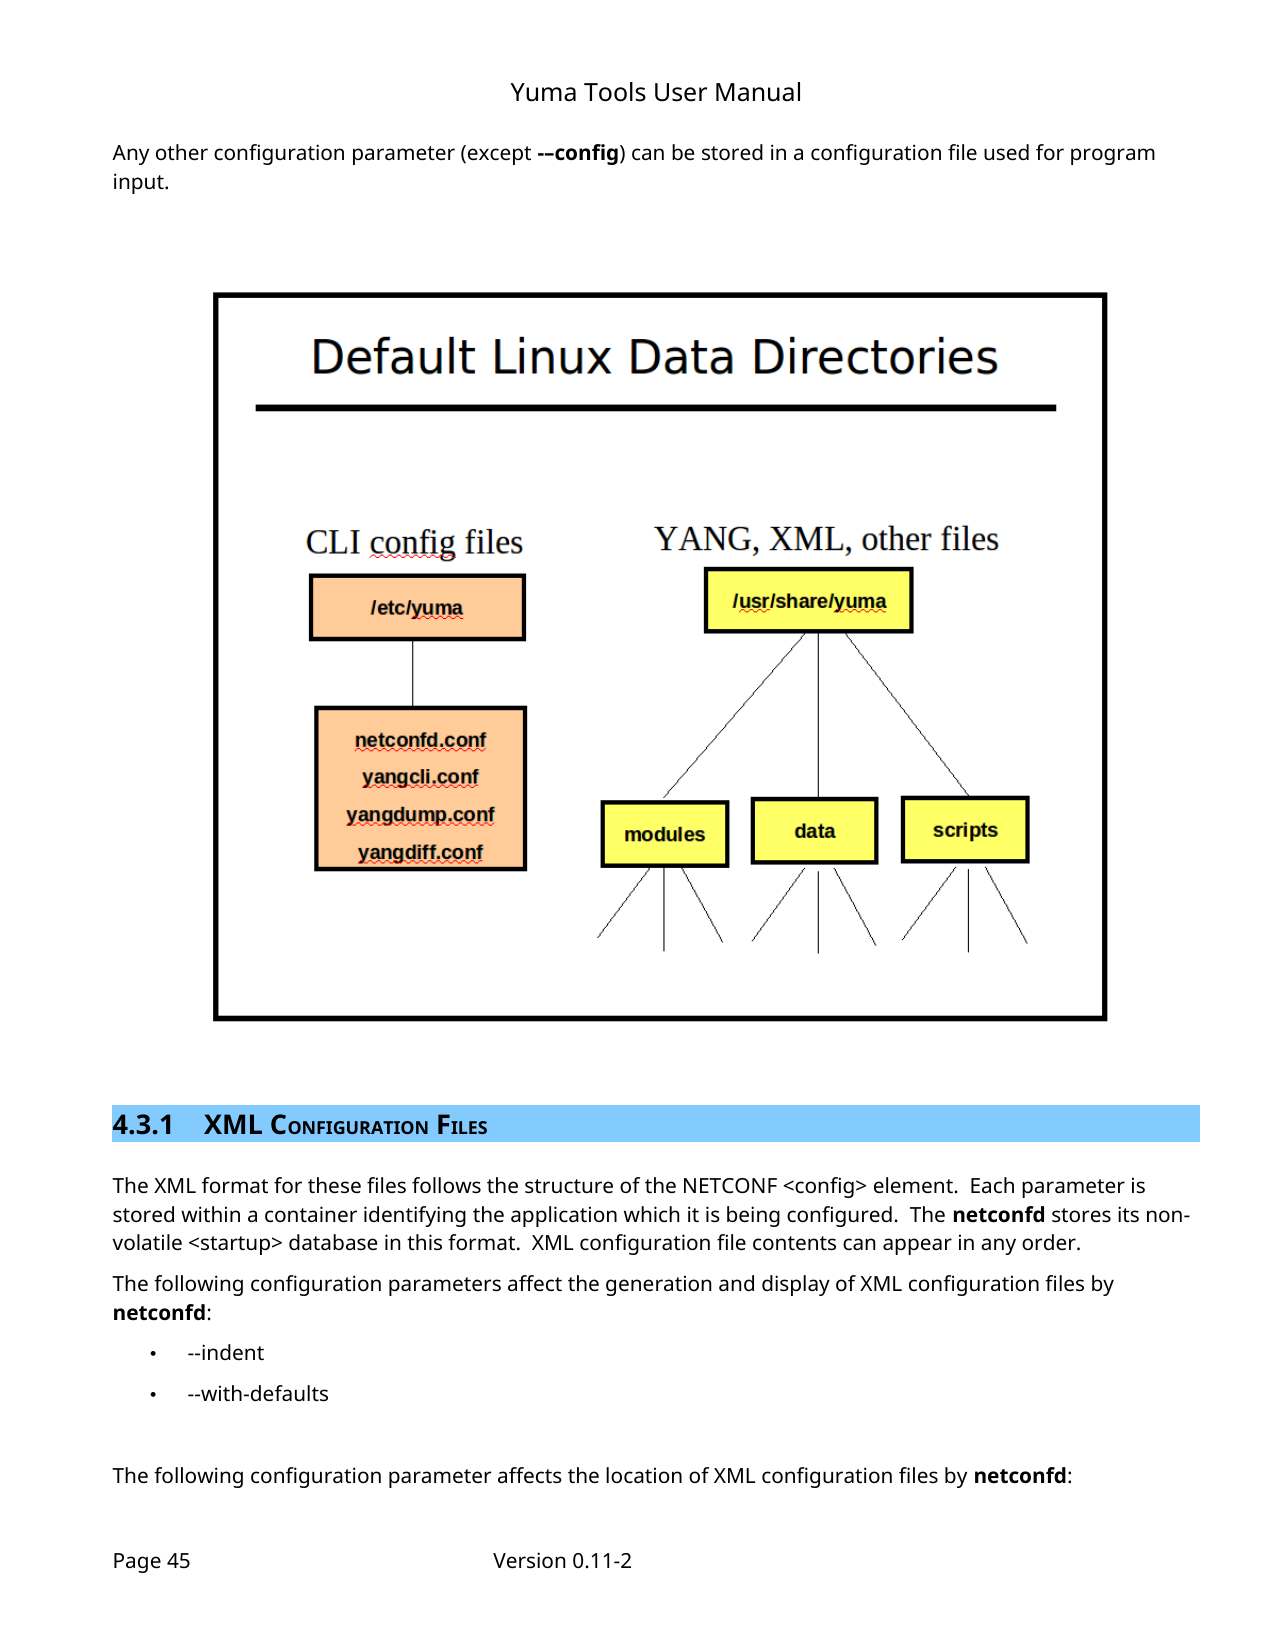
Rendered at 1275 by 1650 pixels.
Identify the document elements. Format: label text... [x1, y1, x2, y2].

list --with-defaults [150, 1379, 1200, 1408]
text The following configuration parameters affect the generation and display of XML configuration files by netconfd: [112, 1269, 1200, 1326]
picture [145, 248, 1167, 1048]
text The following configuration parameter affects the location of XML configuration files by netconfd: [112, 1461, 1200, 1490]
text Any other configuration parameter (except -–config) can be stored in a configuration file used for program input. [112, 138, 1200, 195]
subtitle XML Configuration Files [112, 1105, 1200, 1142]
list --indent [150, 1338, 1200, 1367]
text The XML format for these files follows the structure of the NETCONF <config> element. Each parameter is stored within a container identifying the application which it is being configured. The netconfd stores its non-volatile <startup> database in this format. XML configuration file contents can appear in any order. [112, 1171, 1200, 1257]
